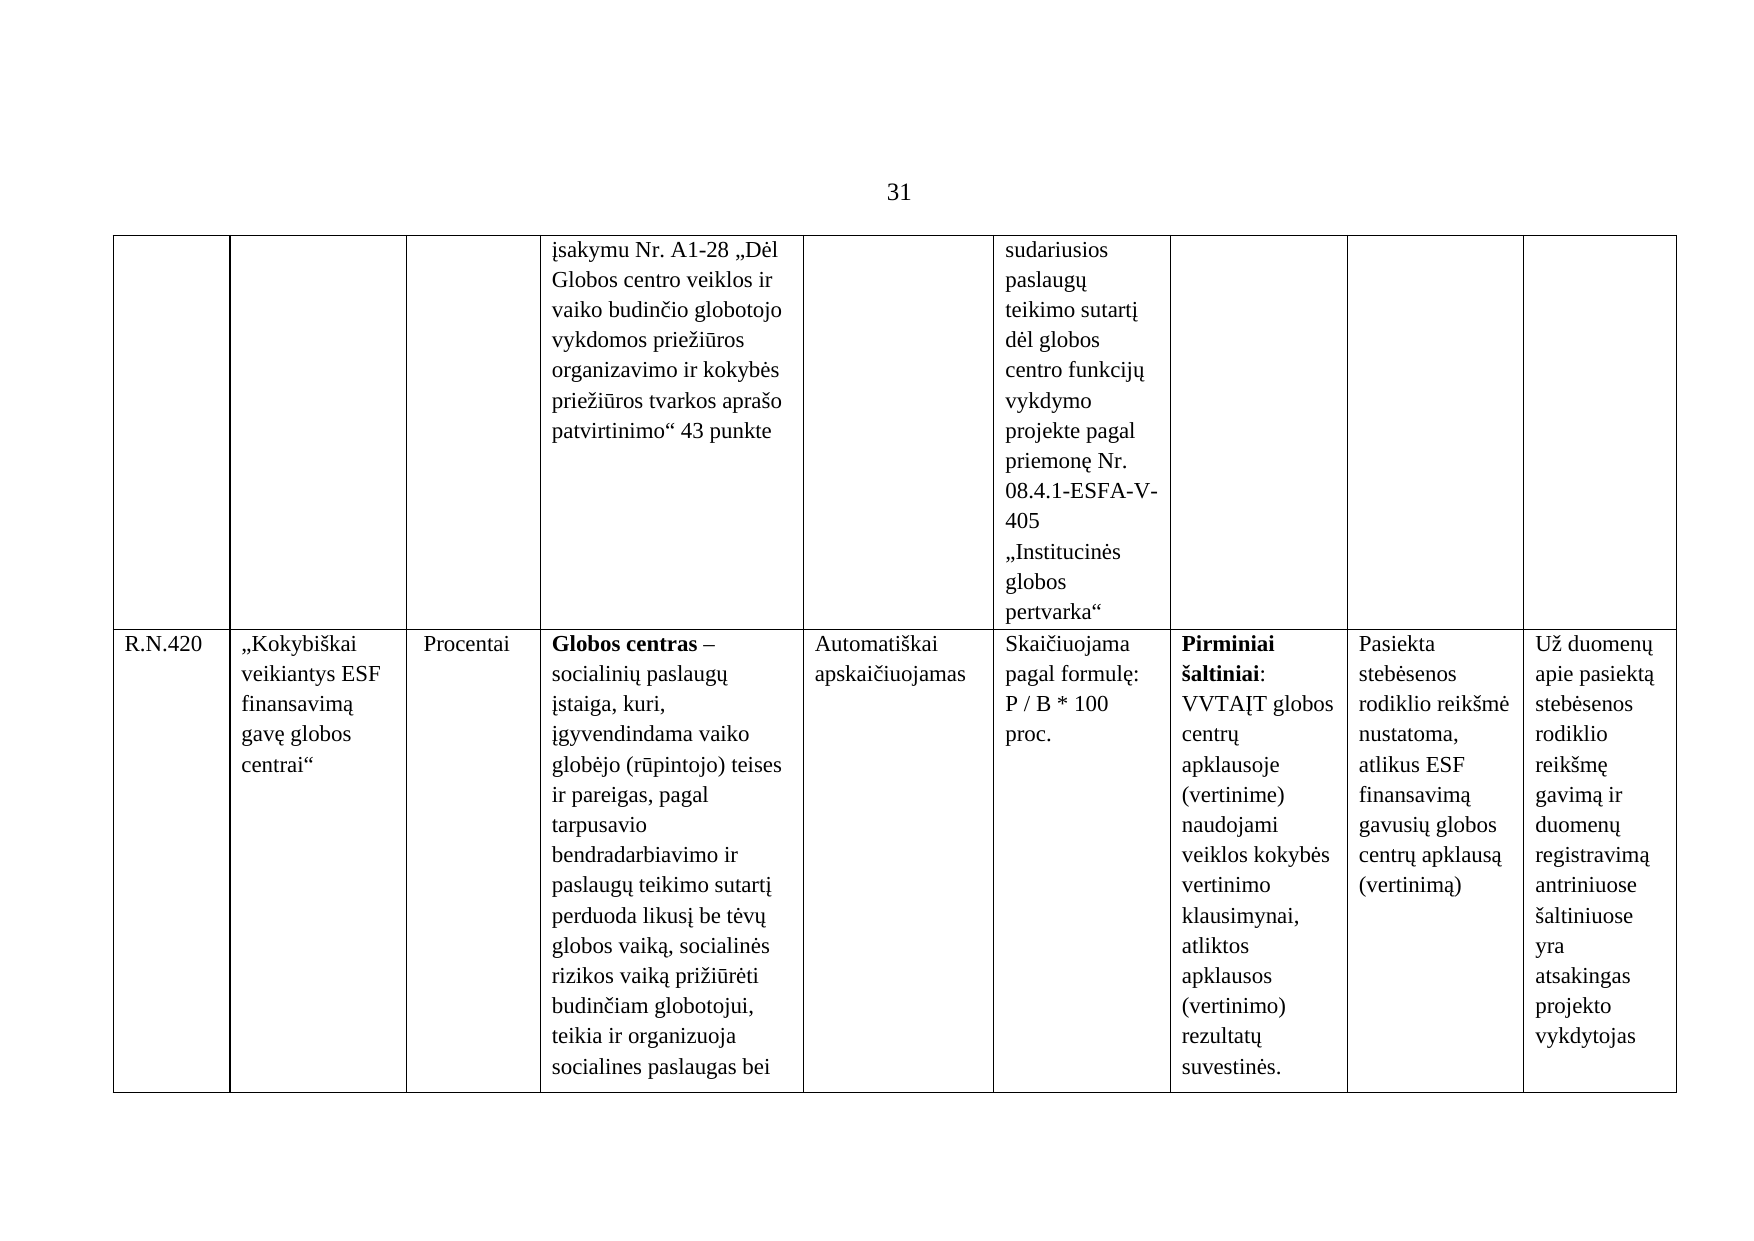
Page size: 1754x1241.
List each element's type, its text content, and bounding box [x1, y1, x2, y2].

table_cell sudariusios paslaugų teikimo sutartį dėl globos centro funkcijų vykdymo projekte pagal priemonę Nr. 08.4.1-ESFA-V-405 „Institucinės globos pertvarka“ [994, 236, 1170, 629]
table_cell Pirminiai šaltiniai: VVTAĮT globos centrų apklausoje (vertinime) naudojami veiklos kokybės vertinimo klausimynai, atliktos apklausos (vertinimo) rezultatų suvestinės. [1171, 630, 1347, 1092]
table_cell [1677, 629, 1689, 1092]
table_cell Automatiškai apskaičiuojamas [804, 630, 993, 1092]
table_cell [1524, 236, 1676, 629]
table_cell Globos centras – socialinių paslaugų įstaiga, kuri, įgyvendindama vaiko globėjo (rūpintojo) teises ir pareigas, pagal tarpusavio bendradarbiavimo ir paslaugų teikimo sutartį perduoda likusį be tėvų globos vaiką, socialinės rizikos vaiką prižiūrėti budinčiam globotojui, teikia ir organizuoja socialines paslaugas bei [541, 630, 803, 1092]
table_cell Už duomenų apie pasiektą stebėsenos rodiklio reikšmę gavimą ir duomenų registravimą antriniuose šaltiniuose yra atsakingas projekto vykdytojas [1524, 630, 1676, 1092]
table_cell [1677, 235, 1689, 629]
table_cell [1171, 236, 1347, 629]
table_cell [114, 236, 229, 629]
table_cell Procentai [407, 630, 540, 1092]
table_cell Pasiekta stebėsenos rodiklio reikšmė nustatoma, atlikus ESF finansavimą gavusių globos centrų apklausą (vertinimą) [1348, 630, 1523, 1092]
table_cell Skaičiuojama pagal formulę: P / B * 100 proc. [994, 630, 1170, 1092]
table_cell įsakymu Nr. A1-28 „Dėl Globos centro veiklos ir vaiko budinčio globotojo vykdomos priežiūros organizavimo ir kokybės priežiūros tvarkos aprašo patvirtinimo“ 43 punkte [541, 236, 803, 629]
table_cell [804, 236, 993, 629]
table_cell [231, 236, 406, 629]
table_cell [1348, 236, 1523, 629]
table_cell „Kokybiškai veikiantys ESF finansavimą gavę globos centrai“ [231, 630, 406, 1092]
table_cell [407, 236, 540, 629]
table_cell R.N.420 [114, 630, 229, 1092]
